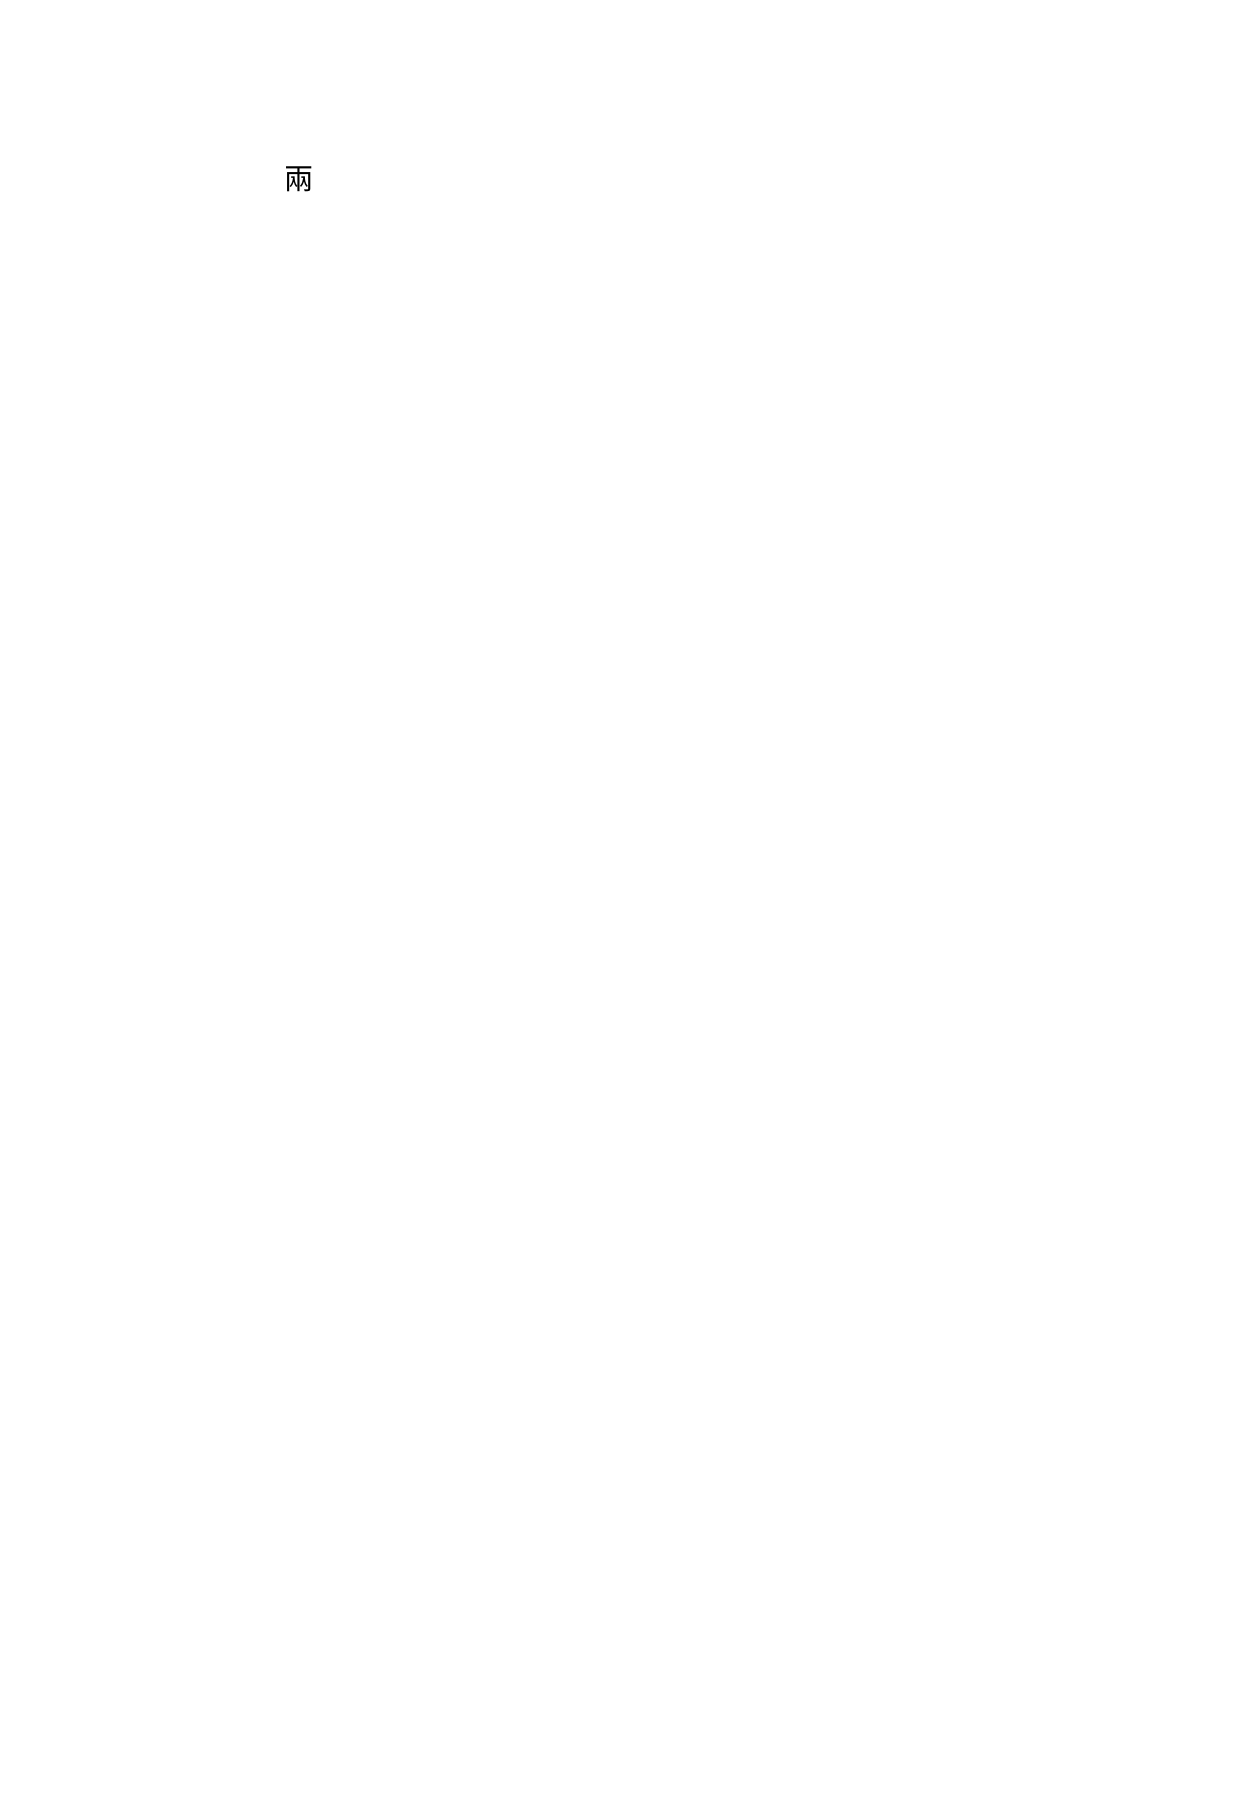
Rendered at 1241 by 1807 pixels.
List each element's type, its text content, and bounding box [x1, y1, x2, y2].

text 兩 [284, 156, 1107, 198]
